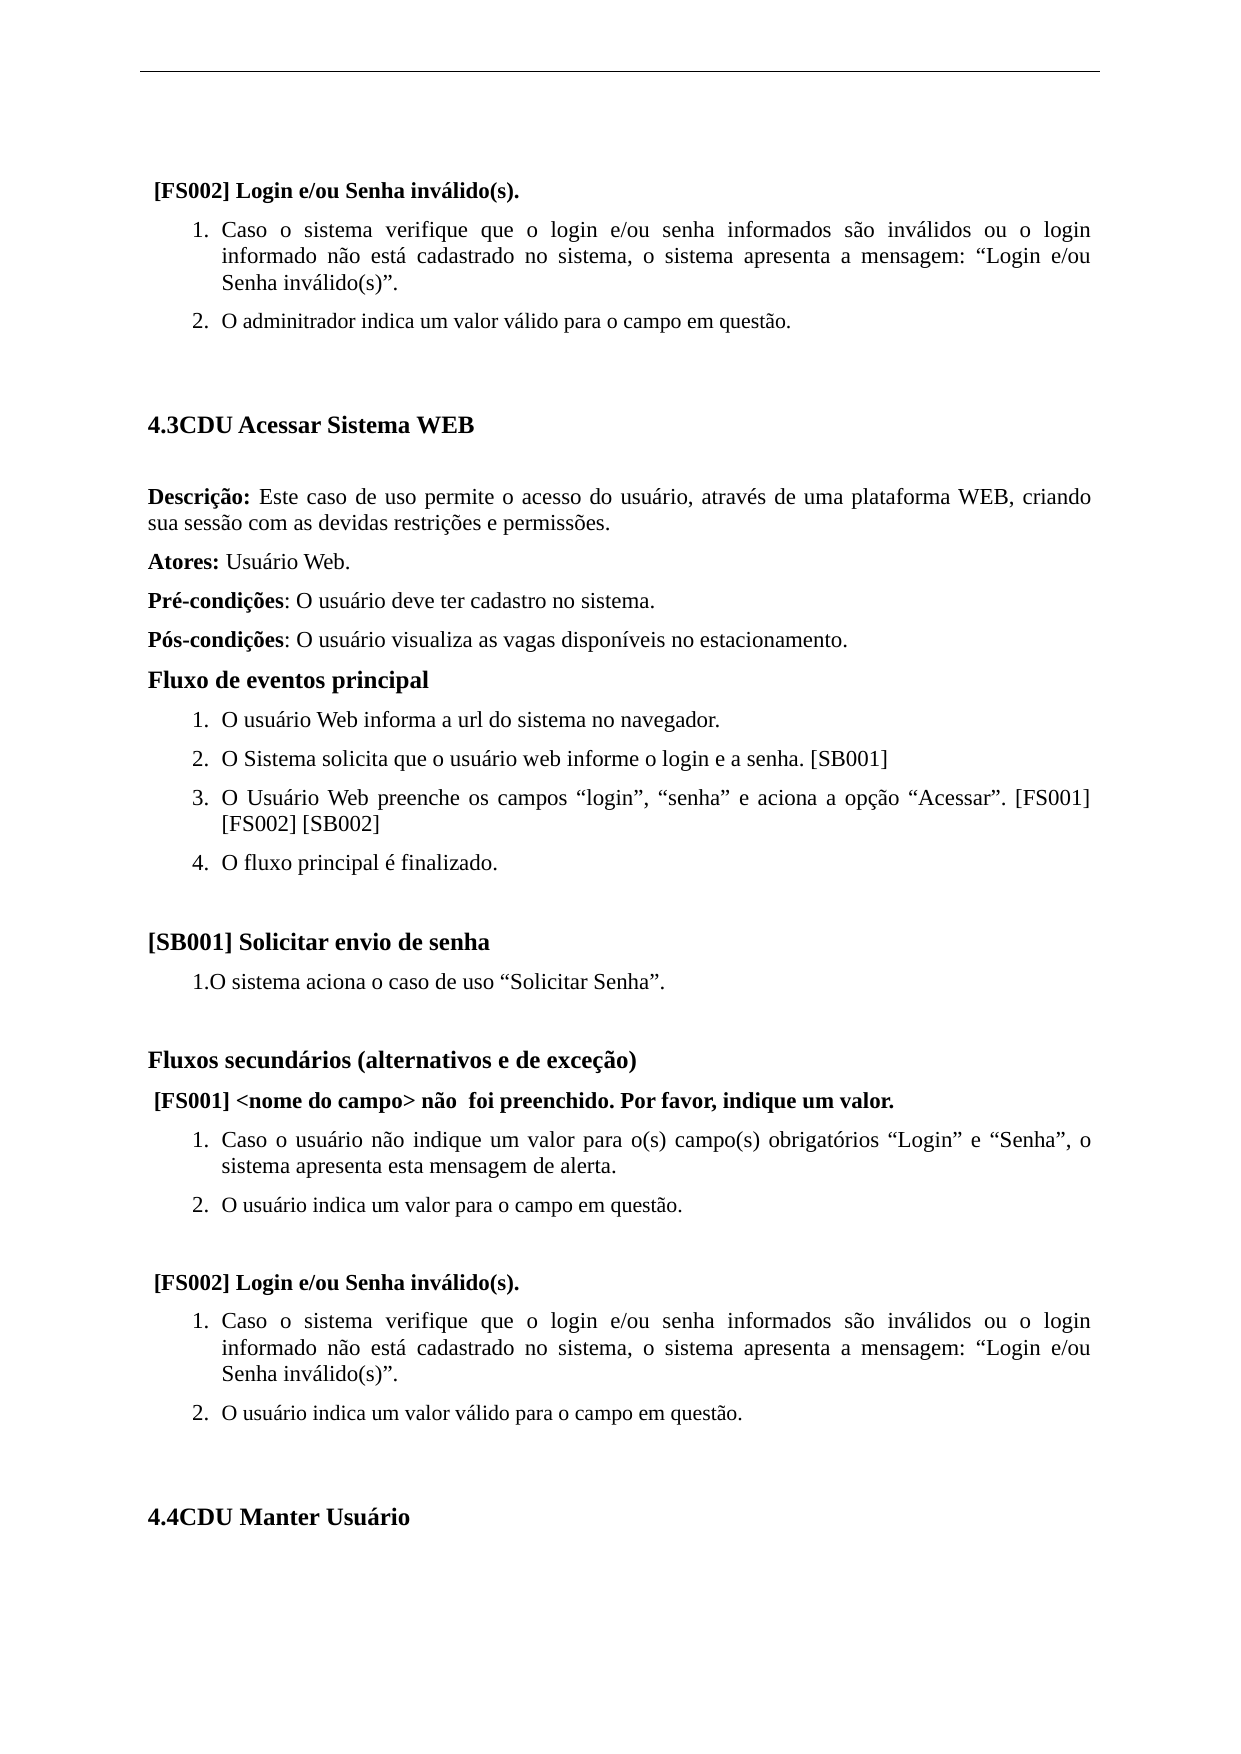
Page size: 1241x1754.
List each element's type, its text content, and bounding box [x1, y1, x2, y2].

list Caso o sistema verifique que o login e/ou senha informados são inválidos ou o login informado não está cadastrado no sistema, o sistema apresenta a mensagem: “Login e/ou Senha inválido(s)”. [192, 216, 1092, 295]
list O fluxo principal é finalizado. [192, 849, 1092, 875]
list O usuário indica um valor para o campo em questão. [192, 1191, 1092, 1217]
text [FS001] <nome do campo> não foi preenchido. Por favor, indique um valor. [148, 1087, 1092, 1113]
text Descrição: Este caso de uso permite o acesso do usuário, através de uma plataforma WEB, criando sua sessão com as devidas restrições e permissões. [148, 483, 1092, 536]
list Caso o usuário não indique um valor para o(s) campo(s) obrigatórios “Login” e “Senha”, o sistema apresenta esta mensagem de alerta. [192, 1126, 1092, 1178]
text [SB001] Solicitar envio de senha [148, 927, 1092, 955]
list O sistema aciona o caso de uso “Solicitar Senha”. [192, 968, 1092, 994]
text Fluxo de eventos principal [148, 665, 1092, 693]
text Pré-condições: O usuário deve ter cadastro no sistema. [148, 587, 1092, 613]
list O Sistema solicita que o usuário web informe o login e a senha. [SB001] [192, 745, 1092, 771]
list Caso o sistema verifique que o login e/ou senha informados são inválidos ou o login informado não está cadastrado no sistema, o sistema apresenta a mensagem: “Login e/ou Senha inválido(s)”. [192, 1307, 1092, 1386]
list O usuário Web informa a url do sistema no navegador. [192, 706, 1092, 732]
subtitle CDU Manter Usuário [148, 1502, 1092, 1530]
text [FS002] Login e/ou Senha inválido(s). [148, 177, 1092, 203]
list O usuário indica um valor válido para o campo em questão. [192, 1399, 1092, 1425]
text Atores: Usuário Web. [148, 548, 1092, 574]
text Pós-condições: O usuário visualiza as vagas disponíveis no estacionamento. [148, 626, 1092, 652]
subtitle CDU Acessar Sistema WEB [148, 410, 1092, 439]
list O adminitrador indica um valor válido para o campo em questão. [192, 308, 1092, 334]
list O Usuário Web preenche os campos “login”, “senha” e aciona a opção “Acessar”. [FS001][FS002] [SB002] [192, 784, 1092, 836]
text [FS002] Login e/ou Senha inválido(s). [148, 1268, 1092, 1295]
text Fluxos secundários (alternativos e de exceção) [148, 1046, 1092, 1074]
